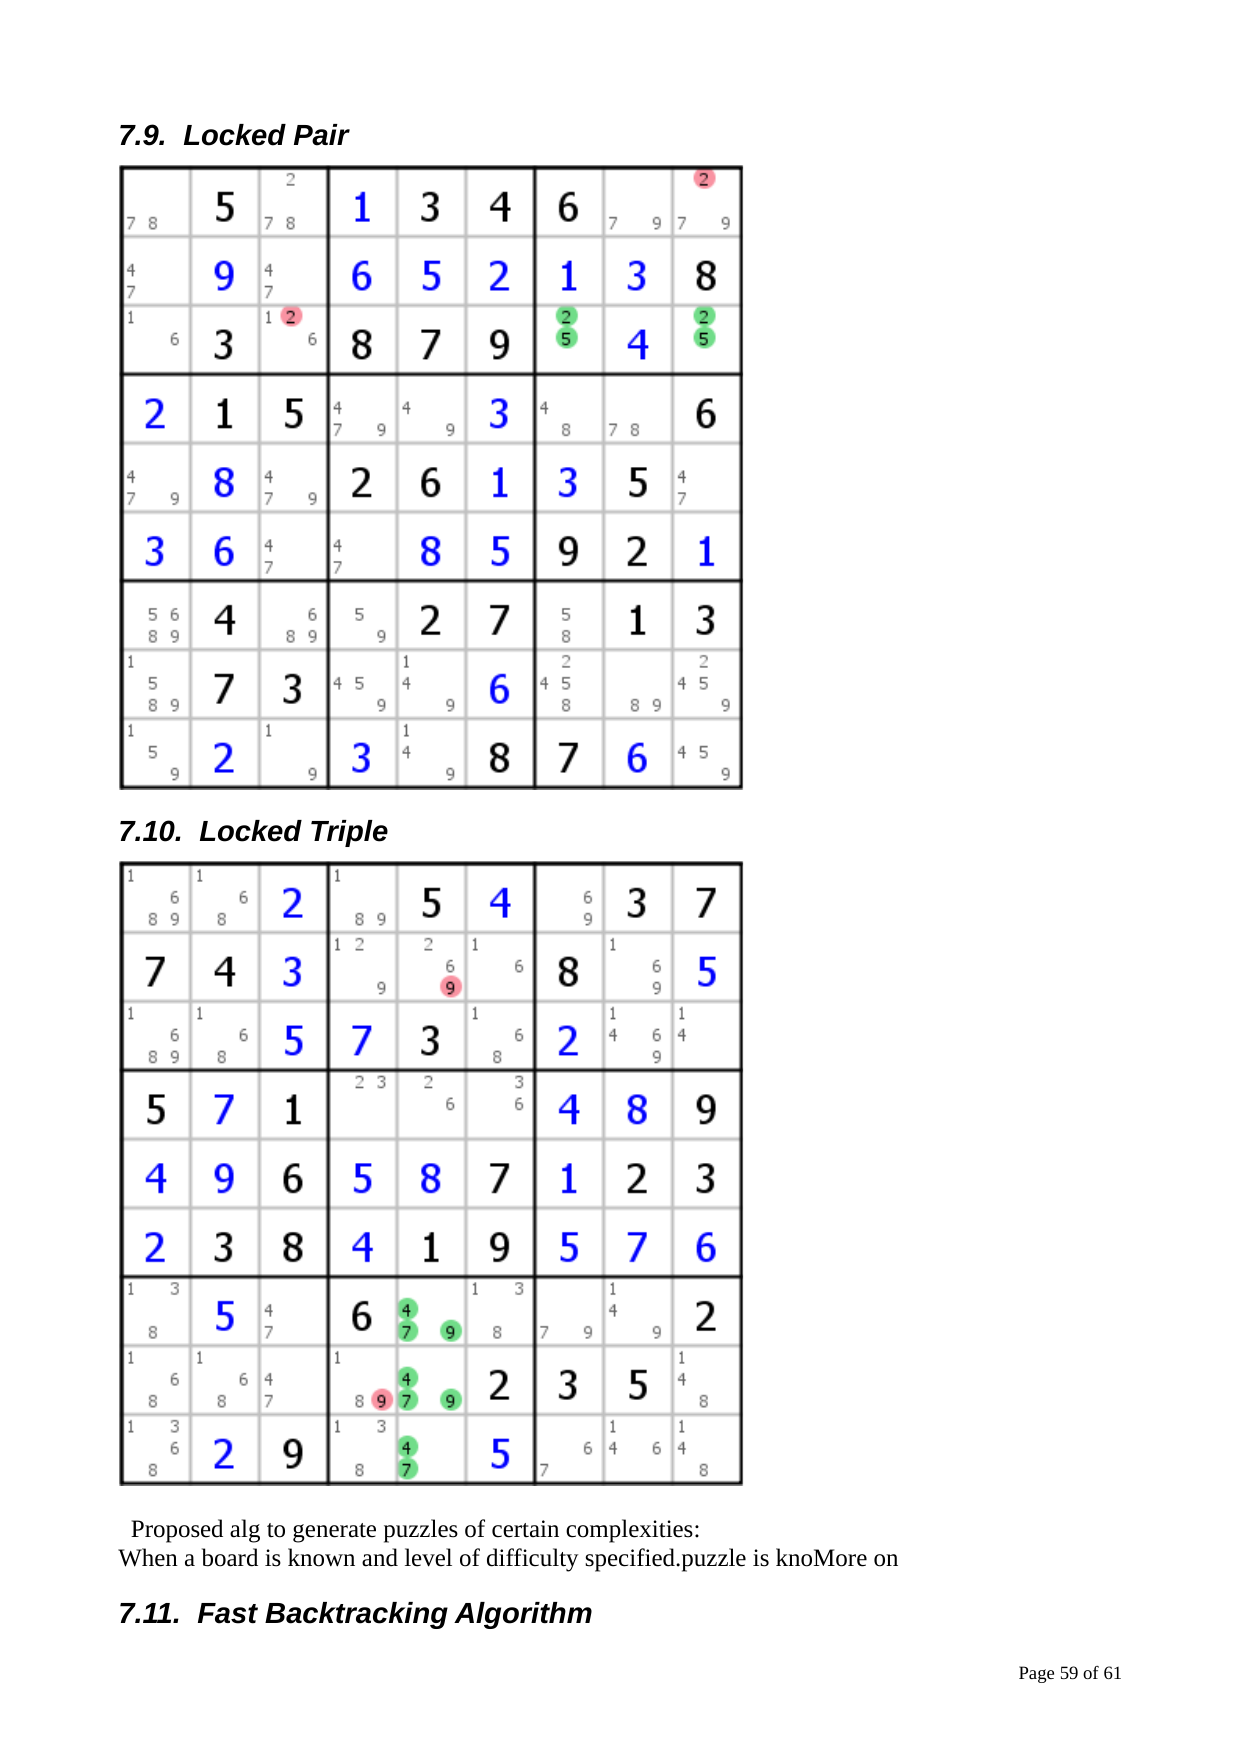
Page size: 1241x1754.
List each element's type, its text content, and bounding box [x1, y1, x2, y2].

text When a board is known and level of difficulty specified.puzzle is knoMore on [118, 1543, 1122, 1571]
subtitle Locked Triple [118, 814, 1122, 848]
subtitle Fast Backtracking Algorithm [118, 1596, 1122, 1630]
picture [118, 164, 744, 790]
text Proposed alg to generate puzzles of certain complexities: [118, 1514, 1122, 1543]
picture [118, 860, 744, 1486]
subtitle Locked Pair [118, 118, 1122, 152]
